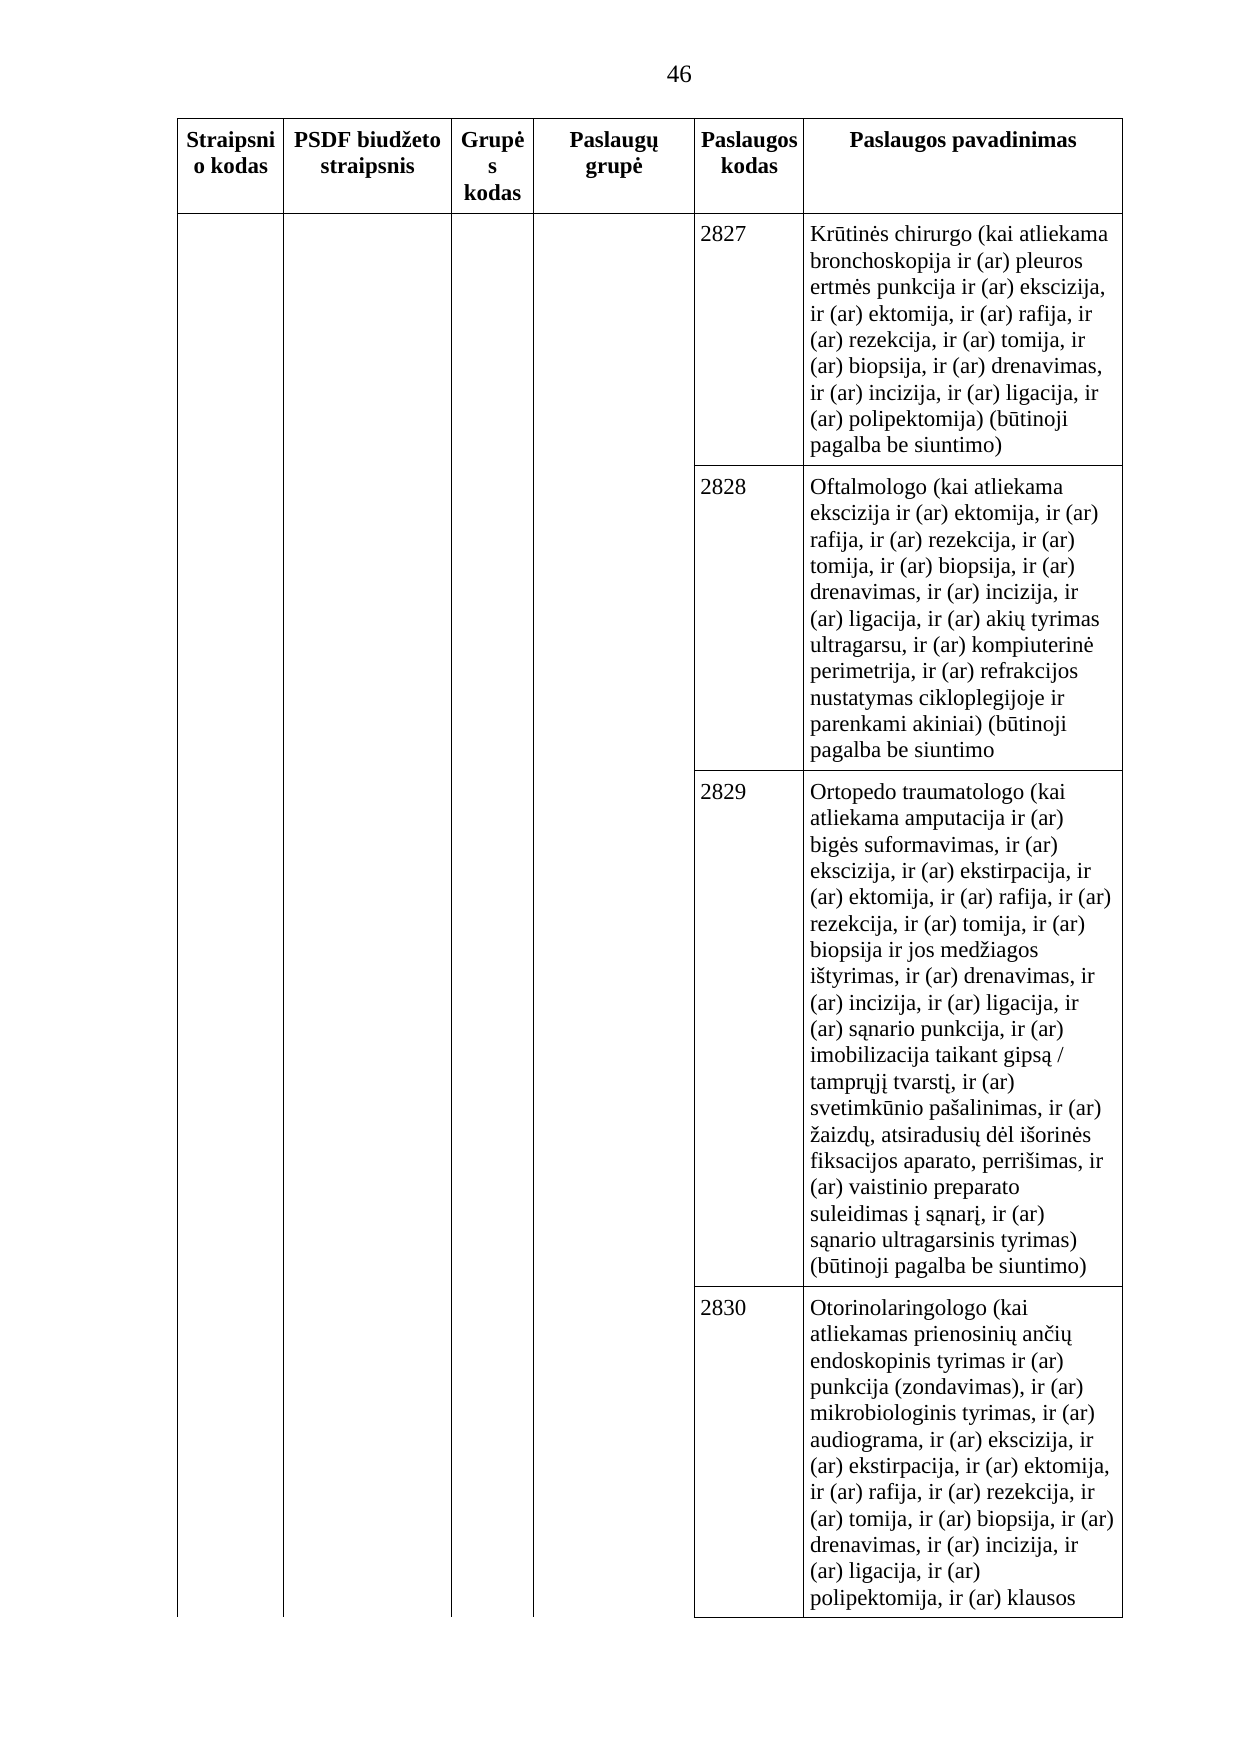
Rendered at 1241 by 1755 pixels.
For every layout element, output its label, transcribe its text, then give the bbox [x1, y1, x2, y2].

table_cell [452, 465, 533, 770]
table_header Straipsnio kodas [178, 119, 283, 212]
table_cell [284, 465, 451, 770]
table_cell [284, 214, 451, 465]
table_cell [284, 1286, 451, 1617]
table_cell [178, 770, 283, 1286]
table_cell 2827 [695, 214, 803, 465]
table_header Paslaugos kodas [695, 119, 803, 212]
table_cell Oftalmologo (kai atliekama ekscizija ir (ar) ektomija, ir (ar) rafija, ir (ar) rezekcija, ir (ar) tomija, ir (ar) biopsija, ir (ar) drenavimas, ir (ar) incizija, ir (ar) ligacija, ir (ar) akių tyrimas ultragarsu, ir (ar) kompiuterinė perimetrija, ir (ar) refrakcijos nustatymas cikloplegijoje ir parenkami akiniai) (būtinoji pagalba be siuntimo [804, 466, 1122, 770]
table_cell 2830 [695, 1287, 803, 1617]
table_cell [178, 214, 283, 465]
table_cell Otorinolaringologo (kai atliekamas prienosinių ančių endoskopinis tyrimas ir (ar) punkcija (zondavimas), ir (ar) mikrobiologinis tyrimas, ir (ar) audiograma, ir (ar) ekscizija, ir (ar) ekstirpacija, ir (ar) ektomija, ir (ar) rafija, ir (ar) rezekcija, ir (ar) tomija, ir (ar) biopsija, ir (ar) drenavimas, ir (ar) incizija, ir (ar) ligacija, ir (ar) polipektomija, ir (ar) klausos [804, 1287, 1122, 1617]
table_header PSDF biudžeto straipsnis [284, 119, 451, 212]
table_cell 2828 [695, 466, 803, 770]
table_header Grupės kodas [452, 119, 533, 212]
table_cell Ortopedo traumatologo (kai atliekama amputacija ir (ar) bigės suformavimas, ir (ar) ekscizija, ir (ar) ekstirpacija, ir (ar) ektomija, ir (ar) rafija, ir (ar) rezekcija, ir (ar) tomija, ir (ar) biopsija ir jos medžiagos ištyrimas, ir (ar) drenavimas, ir (ar) incizija, ir (ar) ligacija, ir (ar) sąnario punkcija, ir (ar) imobilizacija taikant gipsą / tamprųjį tvarstį, ir (ar) svetimkūnio pašalinimas, ir (ar) žaizdų, atsiradusių dėl išorinės fiksacijos aparato, perrišimas, ir (ar) vaistinio preparato suleidimas į sąnarį, ir (ar) sąnario ultragarsinis tyrimas) (būtinoji pagalba be siuntimo) [804, 771, 1122, 1286]
table_cell [452, 214, 533, 465]
table_cell [534, 1286, 694, 1617]
table_cell [284, 770, 451, 1286]
table_cell [534, 770, 694, 1286]
table_cell [452, 770, 533, 1286]
table_cell [452, 1286, 533, 1617]
table_cell [178, 465, 283, 770]
table_cell [534, 465, 694, 770]
table_cell Krūtinės chirurgo (kai atliekama bronchoskopija ir (ar) pleuros ertmės punkcija ir (ar) ekscizija, ir (ar) ektomija, ir (ar) rafija, ir (ar) rezekcija, ir (ar) tomija, ir (ar) biopsija, ir (ar) drenavimas, ir (ar) incizija, ir (ar) ligacija, ir (ar) polipektomija) (būtinoji pagalba be siuntimo) [804, 214, 1122, 465]
table_cell 2829 [695, 771, 803, 1286]
table_header Paslaugos pavadinimas [804, 119, 1122, 212]
table_header Paslaugų grupė [534, 119, 694, 212]
table_cell [178, 1286, 283, 1617]
table_cell [534, 214, 694, 465]
